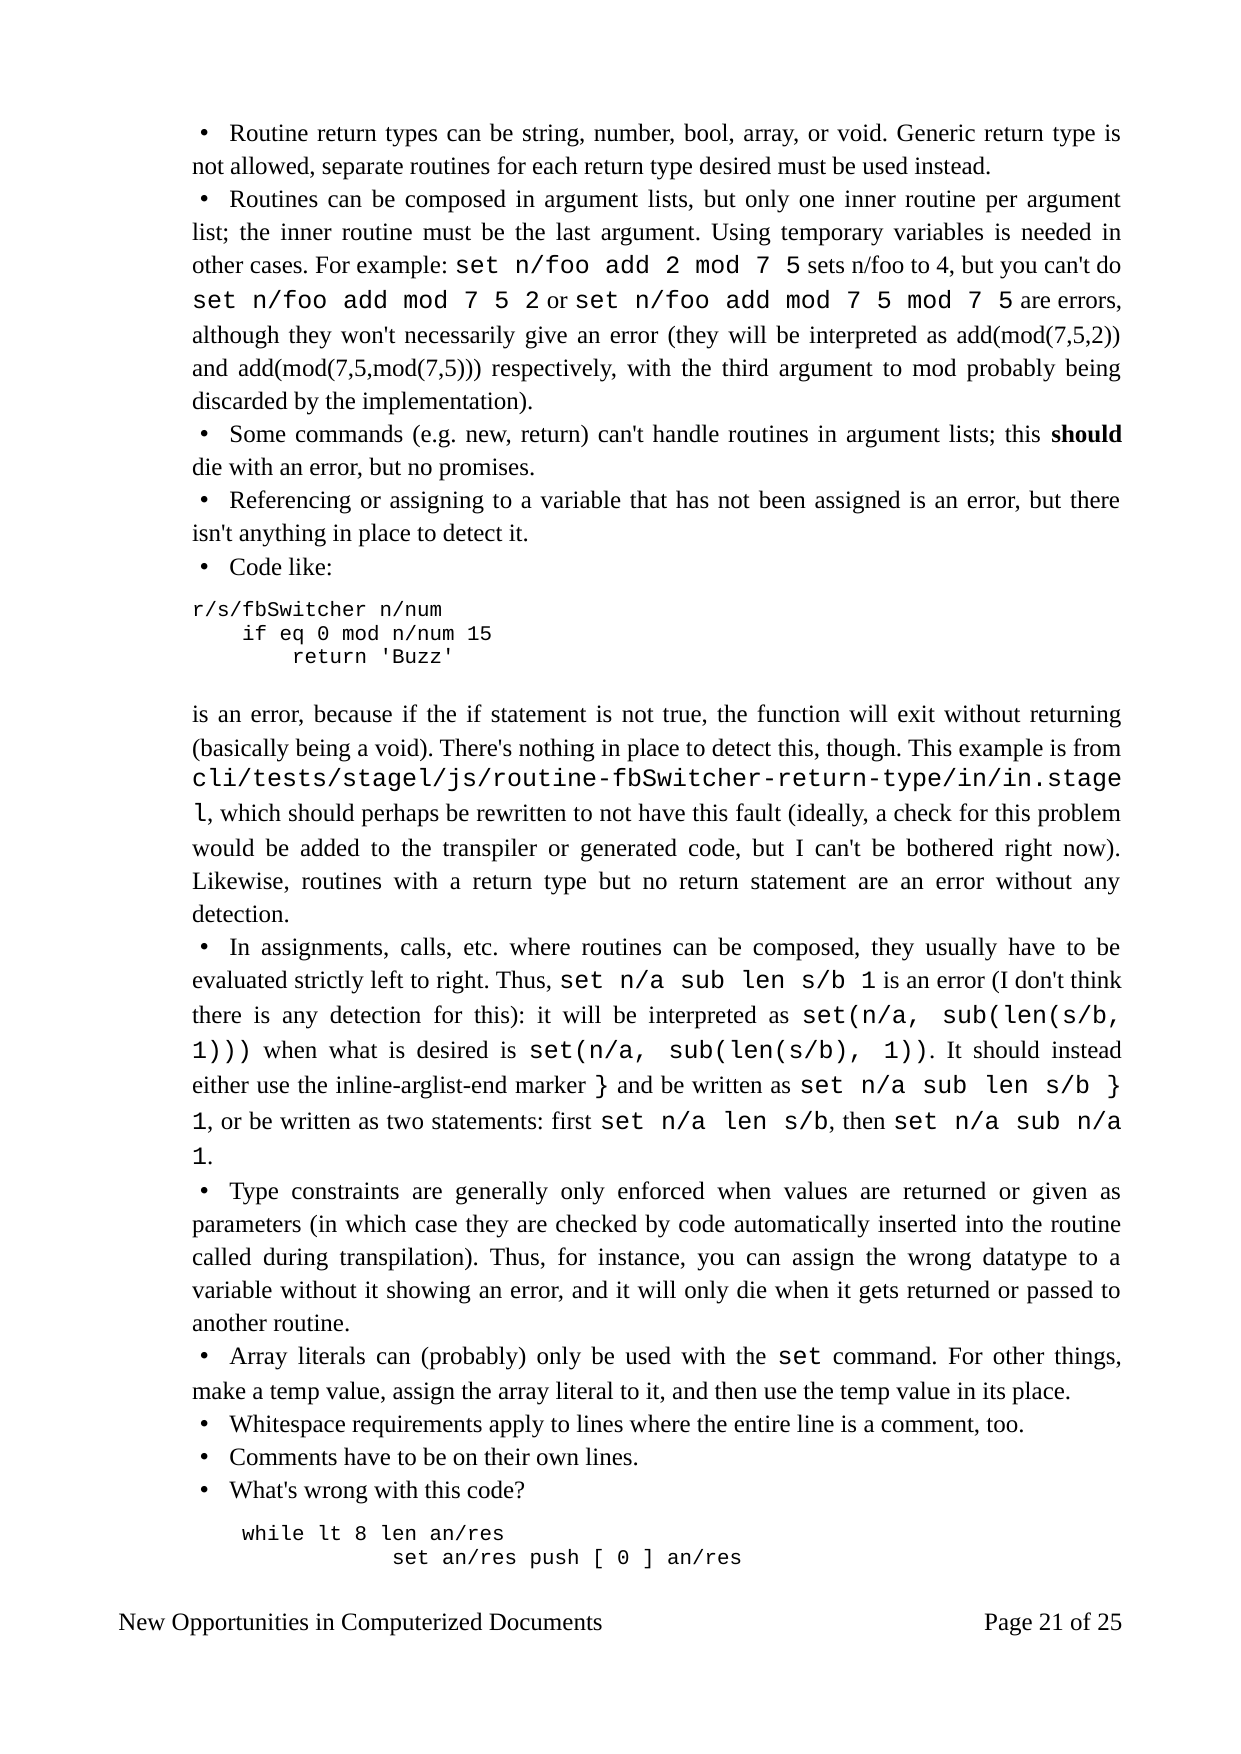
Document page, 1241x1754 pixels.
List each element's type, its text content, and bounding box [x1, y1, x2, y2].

list What's wrong with this code? [162, 1476, 1122, 1504]
list Whitespace requirements apply to lines where the entire line is a comment, too. [162, 1409, 1122, 1438]
list return 'Buzz' [162, 646, 1122, 670]
list if eq 0 mod n/num 15 [162, 623, 1122, 646]
list In assignments, calls, etc. where routines can be composed, they usually have to be evaluated strictly left to right. Thus, set n/a sub len s/b 1 is an error (I don't think there is any detection for this): it will be interpreted as set(n/a, sub(len(s/b, 1))) when what is desired is set(n/a, sub(len(s/b), 1)). It should instead either use the inline-arglist-end marker } and be written as set n/a sub len s/b } 1, or be written as two statements: first set n/a len s/b, then set n/a sub n/a 1. [162, 932, 1122, 1172]
list Code like: [162, 552, 1122, 580]
list Referencing or assigning to a variable that has not been assigned is an error, but there isn't anything in place to detect it. [162, 486, 1122, 547]
list Array literals can (probably) only be used with the set command. For other things, make a temp value, assign the array literal to it, and then use the temp value in its place. [162, 1341, 1122, 1405]
list while lt 8 len an/res [162, 1523, 1122, 1547]
list Some commands (e.g. new, return) can't handle routines in argument lists; this should die with an error, but no promises. [162, 419, 1122, 481]
list Comments have to be on their own lines. [162, 1442, 1122, 1471]
list is an error, because if the if statement is not true, the function will exit without returning (basically being a void). There's nothing in place to detect this, though. This example is from cli/tests/stagel/js/routine-fbSwitcher-return-type/in/in.stagel, which should perhaps be rewritten to not have this fault (ideally, a check for this problem would be added to the transpiler or generated code, but I can't be bothered right now). Likewise, routines with a return type but no return statement are an error without any detection. [162, 699, 1122, 928]
list r/s/fbSwitcher n/num [162, 599, 1122, 623]
list set an/res push [ 0 ] an/res [162, 1547, 1122, 1570]
list Routines can be composed in argument lists, but only one inner routine per argument list; the inner routine must be the last argument. Using temporary variables is needed in other cases. For example: set n/foo add 2 mod 7 5 sets n/foo to 4, but you can't do set n/foo add mod 7 5 2 or set n/foo add mod 7 5 mod 7 5 are errors, although they won't necessarily give an error (they will be interpreted as add(mod(7,5,2)) and add(mod(7,5,mod(7,5))) respectively, with the third argument to mod probably being discarded by the implementation). [162, 184, 1122, 415]
list Routine return types can be string, number, bool, array, or void. Generic return type is not allowed, separate routines for each return type desired must be used instead. [162, 118, 1122, 180]
list Type constraints are generally only enforced when values are returned or given as parameters (in which case they are checked by code automatically inserted into the routine called during transpilation). Thus, for instance, you can assign the wrong datatype to a variable without it showing an error, and it will only die when it gets returned or passed to another routine. [162, 1176, 1122, 1337]
